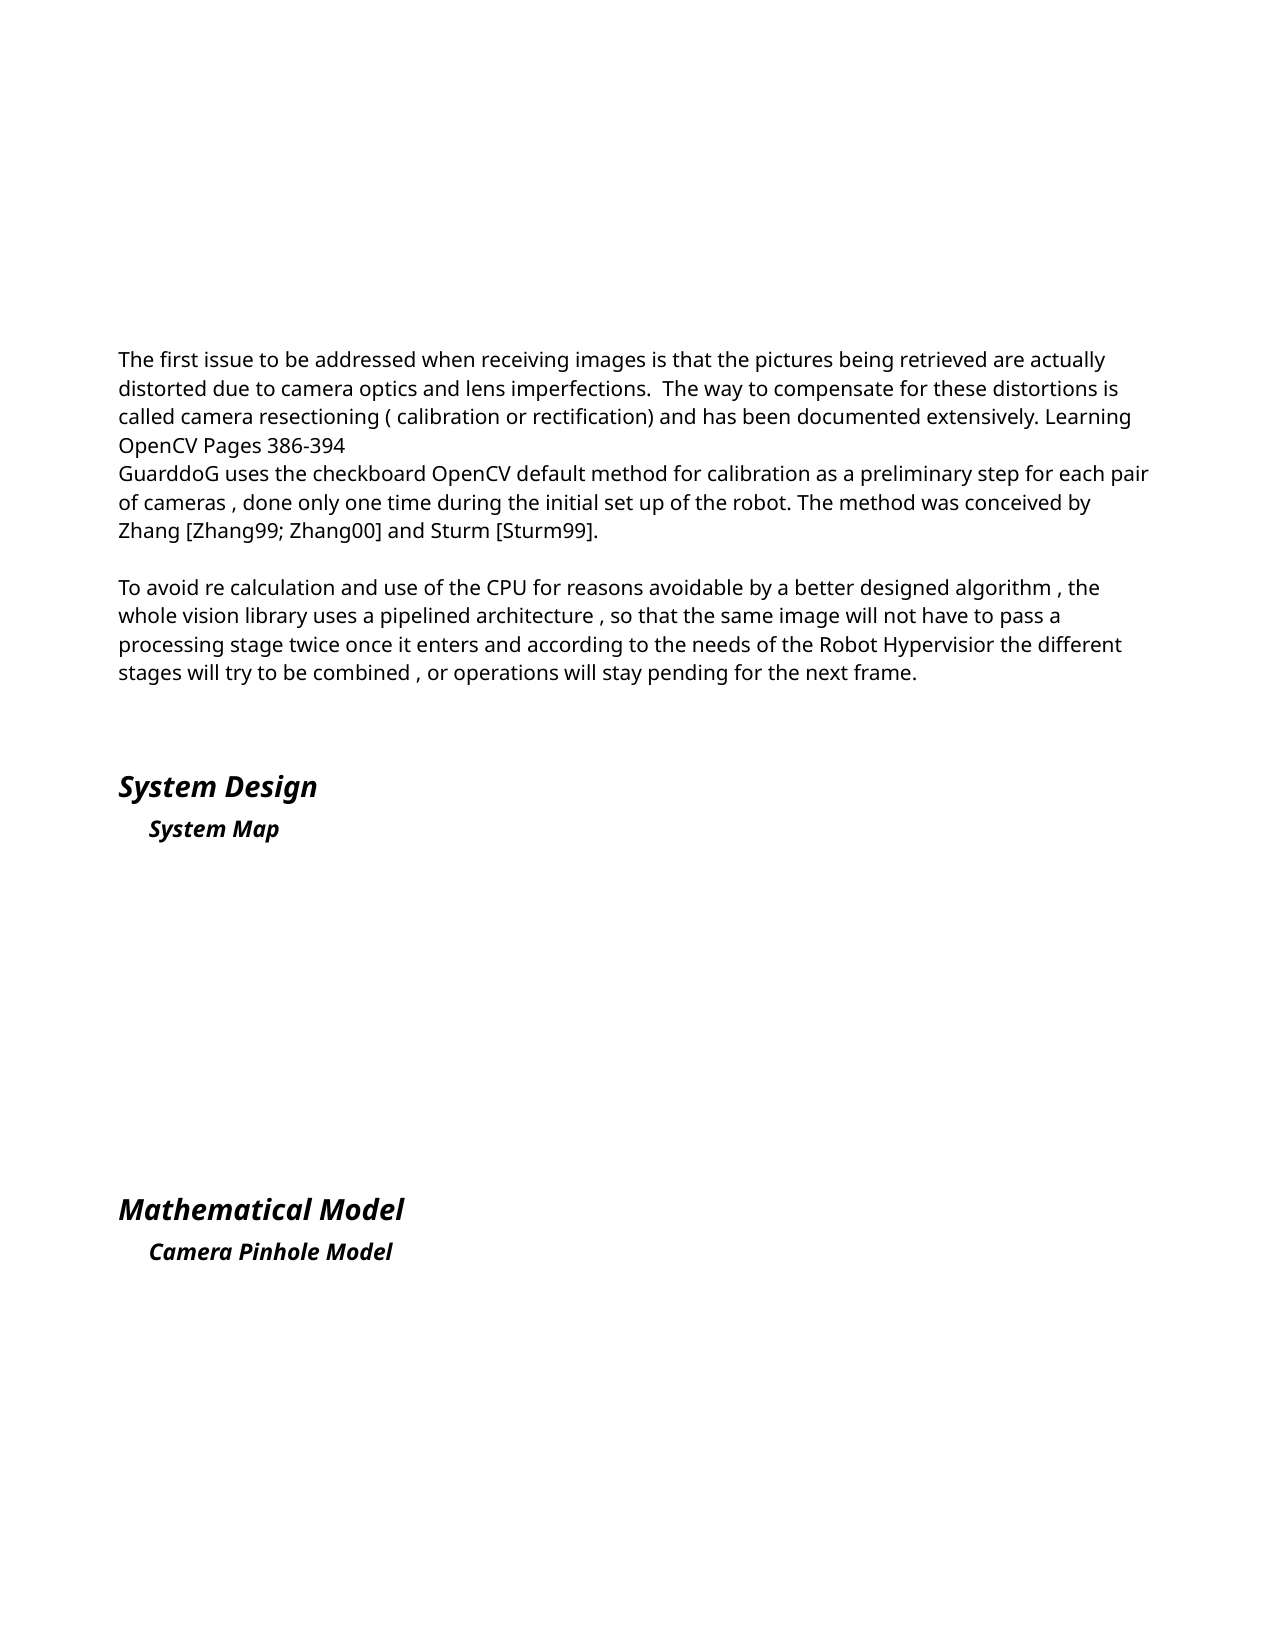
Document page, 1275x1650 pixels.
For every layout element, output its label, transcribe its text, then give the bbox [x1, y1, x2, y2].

text GuarddoG uses the checkboard OpenCV default method for calibration as a preliminary step for each pair of cameras , done only one time during the initial set up of the robot. The method was conceived by Zhang [Zhang99; Zhang00] and Sturm [Sturm99]. [118, 459, 1157, 545]
text System Design [118, 766, 1157, 806]
text The first issue to be addressed when receiving images is that the pictures being retrieved are actually distorted due to camera optics and lens imperfections. The way to compensate for these distortions is called camera resectioning ( calibration or rectification) and has been documented extensively. Learning OpenCV Pages 386-394 [118, 346, 1157, 459]
text System Map [118, 806, 1157, 846]
text Camera Pinhole Model [118, 1229, 1157, 1269]
text To avoid re calculation and use of the CPU for reasons avoidable by a better designed algorithm , the whole vision library uses a pipelined architecture , so that the same image will not have to pass a processing stage twice once it enters and according to the needs of the Robot Hypervisior the different stages will try to be combined , or operations will stay pending for the next frame. [118, 573, 1157, 687]
text Mathematical Model [118, 1189, 1157, 1229]
